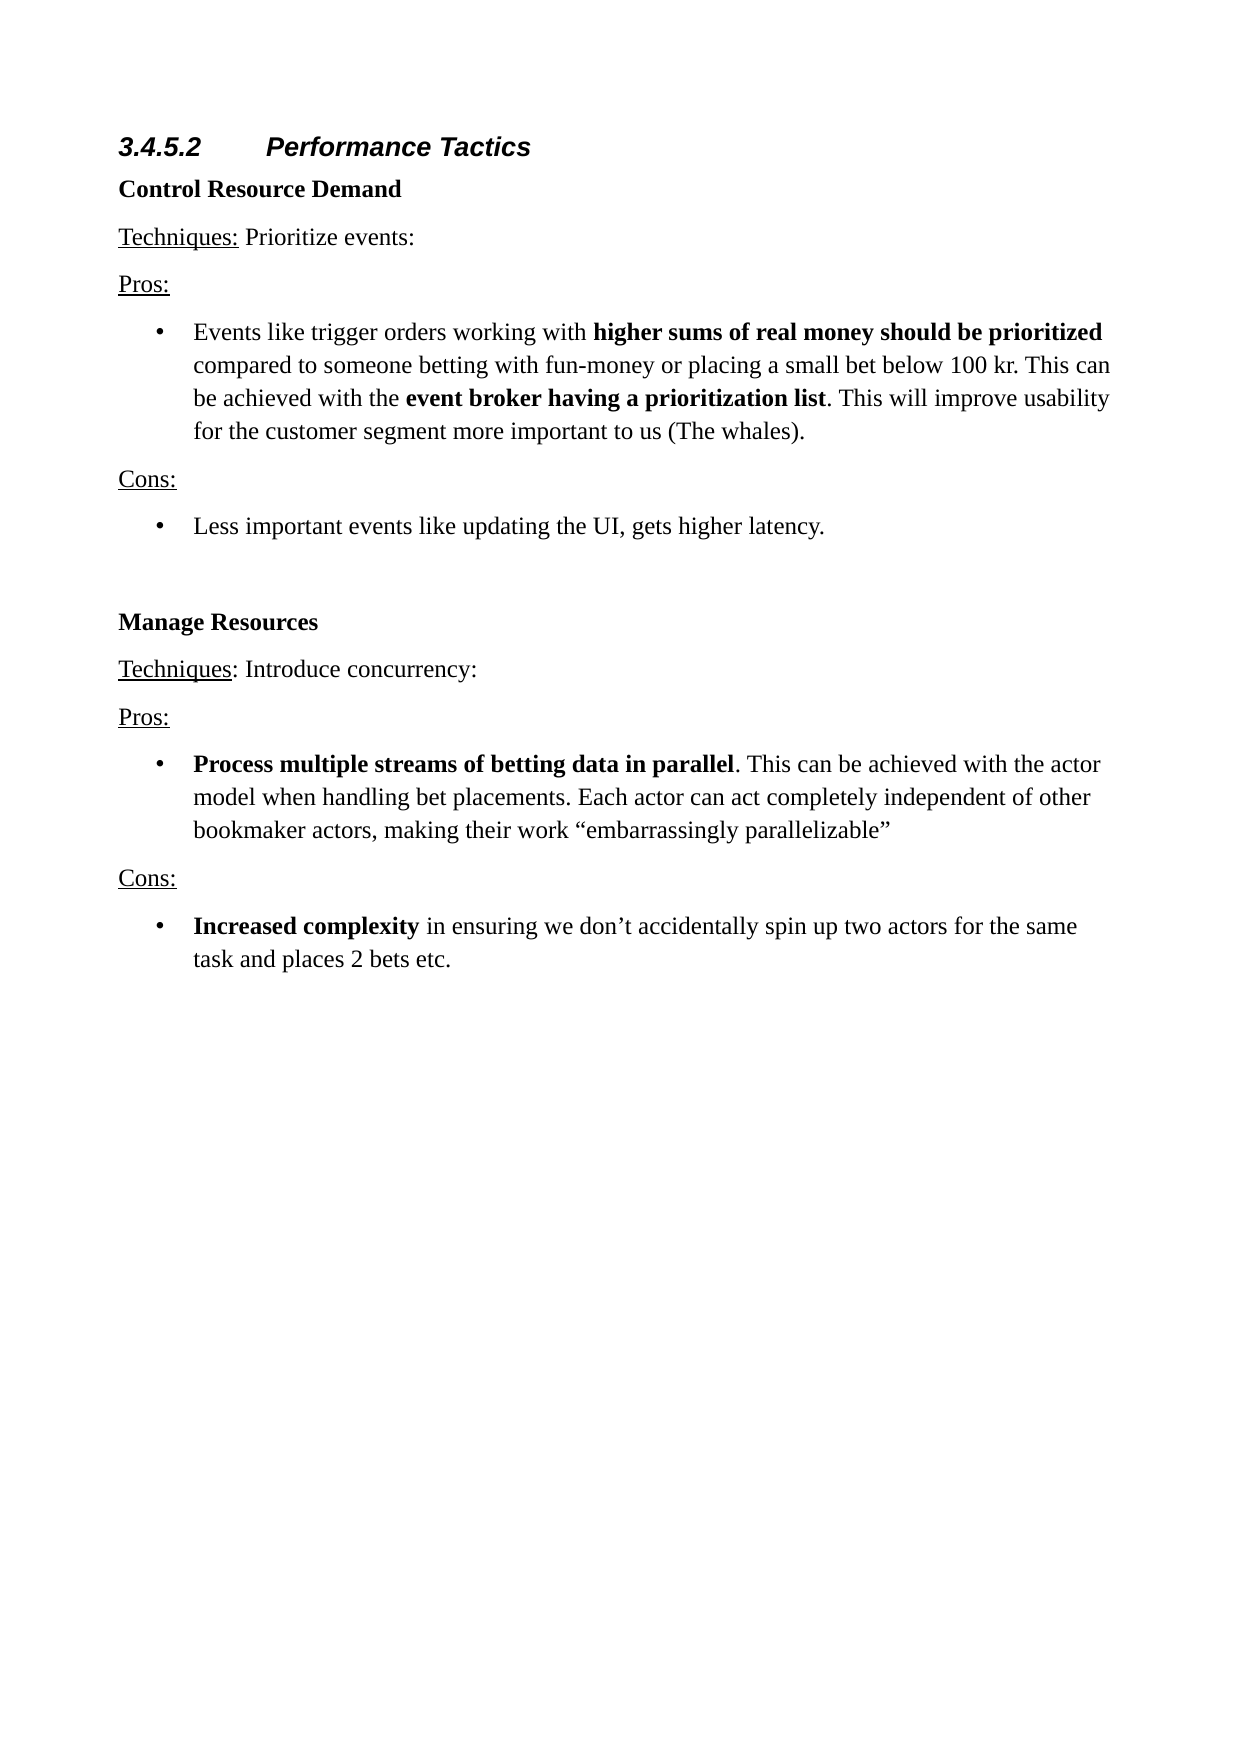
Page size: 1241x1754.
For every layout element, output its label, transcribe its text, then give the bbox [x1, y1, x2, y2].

list Process multiple streams of betting data in parallel. This can be achieved with the actor model when handling bet placements. Each actor can act completely independent of other bookmaker actors, making their work “embarrassingly parallelizable” [156, 749, 1122, 844]
list Increased complexity in ensuring we don’t accidentally spin up two actors for the same task and places 2 bets etc. [156, 911, 1122, 972]
subtitle Performance Tactics [118, 131, 1122, 162]
text Pros: [118, 269, 1122, 298]
text Pros: [118, 702, 1122, 731]
text Control Resource Demand [118, 174, 1122, 203]
list Less important events like updating the UI, gets higher latency. [156, 511, 1122, 540]
text Techniques: Introduce concurrency: [118, 654, 1122, 683]
text Techniques: Prioritize events: [118, 222, 1122, 251]
list Events like trigger orders working with higher sums of real money should be prioritized compared to someone betting with fun-money or placing a small bet below 100 kr. This can be achieved with the event broker having a prioritization list. This will improve usability for the customer segment more important to us (The whales). [156, 317, 1122, 445]
text Manage Resources [118, 607, 1122, 635]
text Cons: [118, 863, 1122, 892]
text Cons: [118, 464, 1122, 493]
